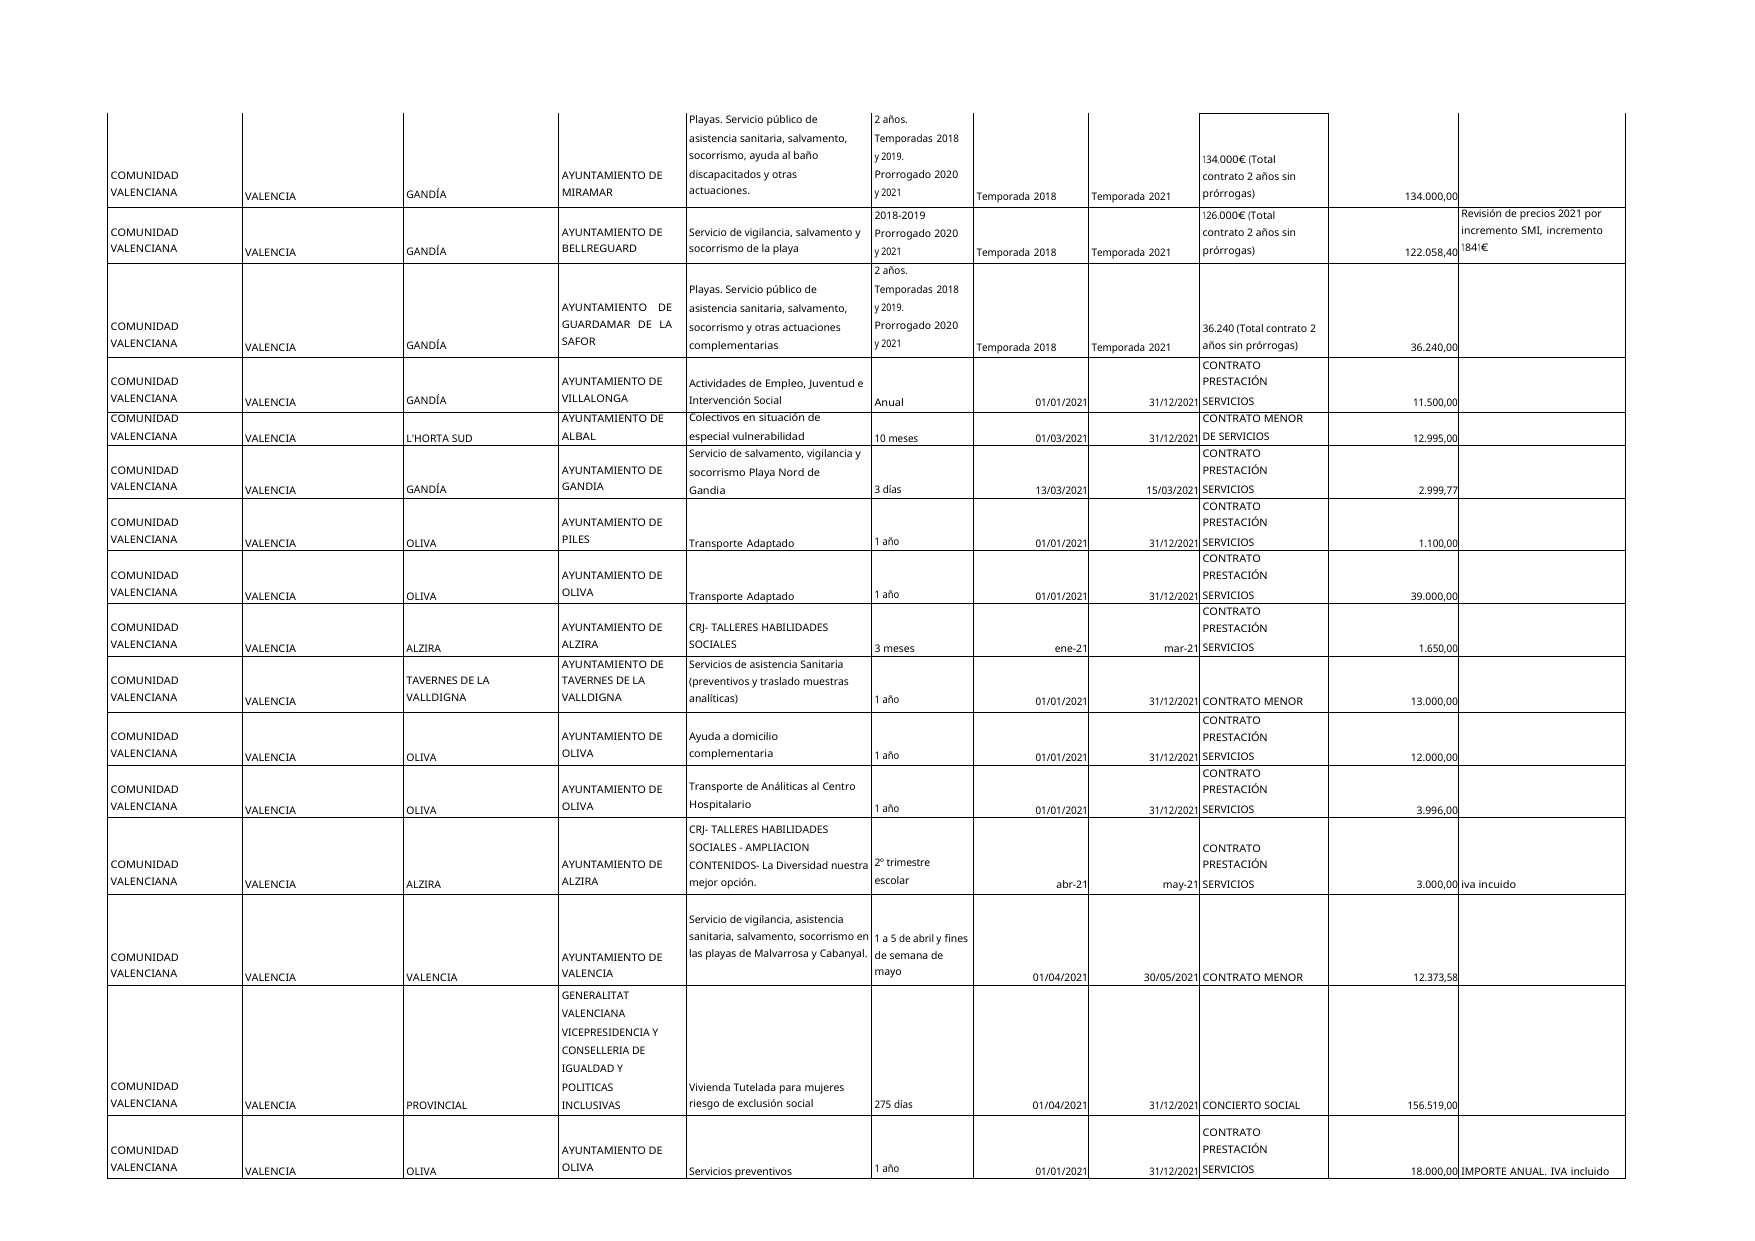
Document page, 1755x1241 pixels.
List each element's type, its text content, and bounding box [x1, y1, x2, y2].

table_cell VALENCIA [243, 446, 403, 498]
table_cell COMUNIDAD VALENCIANA [108, 358, 242, 412]
table_cell AYUNTAMIENTO DE GUARDAMAR DE LA SAFOR [559, 264, 686, 357]
table_cell GANDÍA [404, 208, 558, 263]
table_cell OLIVA [404, 499, 558, 550]
table_cell 12.995,00 [1329, 413, 1458, 445]
table_cell VALENCIA [243, 604, 403, 656]
table_cell VALENCIA [243, 358, 403, 412]
table_cell VALENCIA [243, 413, 403, 445]
table_cell COMUNIDAD VALENCIANA [108, 264, 242, 357]
table_cell VALENCIA [404, 895, 558, 985]
table_cell COMUNIDAD VALENCIANA [108, 895, 242, 985]
table_cell Temporada 2018 [974, 208, 1088, 263]
table_cell Servicios preventivos [687, 1116, 871, 1178]
table_cell OLIVA [404, 1116, 558, 1178]
table_cell OLIVA [404, 713, 558, 764]
table_cell 1.100,00 [1329, 499, 1458, 550]
table_header Temporada 2018 [974, 113, 1088, 207]
table_cell 31/12/2021 [1089, 551, 1199, 603]
table_cell CONTRATO MENOR DE SERVICIOS [1200, 413, 1328, 445]
table_cell 31/12/2021 [1089, 413, 1199, 445]
table_cell 01/01/2021 [974, 766, 1088, 817]
table_cell 13/03/2021 [974, 446, 1088, 498]
table_cell CONTRATO PRESTACIÓN SERVICIOS [1200, 1116, 1328, 1178]
table_cell Temporada 2018 [974, 264, 1088, 357]
table_cell VALENCIA [243, 818, 403, 894]
table_cell CRJ- TALLERES HABILIDADES SOCIALES [687, 604, 871, 656]
table_cell PROVINCIAL [404, 986, 558, 1115]
table_cell COMUNIDAD VALENCIANA [108, 446, 242, 498]
table_cell Servicio de vigilancia, asistencia sanitaria, salvamento, socorrismo en las playas de Malvarrosa y Cabanyal. [687, 895, 871, 985]
table_cell AYUNTAMIENTO DE TAVERNES DE LA VALLDIGNA [559, 657, 686, 712]
table_cell AYUNTAMIENTO DE ALZIRA [559, 604, 686, 656]
table_cell 31/12/2021 [1089, 986, 1199, 1115]
table_cell COMUNIDAD VALENCIANA [108, 604, 242, 656]
table_cell 122.058,40 [1329, 208, 1458, 263]
table_cell VALENCIA [243, 895, 403, 985]
table_cell mar-21 [1089, 604, 1199, 656]
table_cell 18.000,00 [1329, 1116, 1458, 1178]
table_cell [1459, 766, 1625, 817]
table_cell 31/12/2021 [1089, 766, 1199, 817]
table_cell Revisión de precios 2021 por incremento SMI, incremento 1841€ [1459, 208, 1625, 263]
table_cell 31/12/2021 [1089, 358, 1199, 412]
table_cell VALENCIA [243, 551, 403, 603]
table_cell 1 año [872, 551, 973, 603]
table_cell 3 días [872, 446, 973, 498]
table_cell CONTRATO MENOR [1200, 895, 1328, 985]
table_cell 01/01/2021 [974, 657, 1088, 712]
table_cell [1459, 986, 1625, 1115]
table_header GANDÍA [404, 113, 558, 207]
table_cell 1 año [872, 1116, 973, 1178]
table_cell 15/03/2021 [1089, 446, 1199, 498]
table_cell 36.240 (Total contrato 2 años sin prórrogas) [1200, 264, 1328, 357]
table_cell 01/04/2021 [974, 895, 1088, 985]
table_cell Servicios de asistencia Sanitaria (preventivos y traslado muestras analíticas) [687, 657, 871, 712]
table_cell 275 días [872, 986, 973, 1115]
table_cell VALENCIA [243, 766, 403, 817]
table_cell COMUNIDAD VALENCIANA [108, 499, 242, 550]
table_cell AYUNTAMIENTO DE OLIVA [559, 1116, 686, 1178]
table_cell [1459, 413, 1625, 445]
table_cell 12.373,58 [1329, 895, 1458, 985]
table_cell AYUNTAMIENTO DE VILLALONGA [559, 358, 686, 412]
table_cell 01/04/2021 [974, 986, 1088, 1115]
table_cell [1459, 895, 1625, 985]
table_cell 3.996,00 [1329, 766, 1458, 817]
table_cell [1459, 358, 1625, 412]
table_cell 30/05/2021 [1089, 895, 1199, 985]
table_cell 126.000€ (Total contrato 2 años sin prórrogas) [1200, 208, 1328, 263]
table_cell CONTRATO PRESTACIÓN SERVICIOS [1200, 446, 1328, 498]
table_cell COMUNIDAD VALENCIANA [108, 208, 242, 263]
table_cell [1459, 499, 1625, 550]
table_cell VALENCIA [243, 499, 403, 550]
table_cell AYUNTAMIENTO DE ALZIRA [559, 818, 686, 894]
table_cell VALENCIA [243, 1116, 403, 1178]
table_cell 39.000,00 [1329, 551, 1458, 603]
table_header COMUNIDAD VALENCIANA [108, 113, 242, 207]
table_cell 2º trimestre escolar [872, 818, 973, 894]
table_cell CONTRATO PRESTACIÓN SERVICIOS [1200, 766, 1328, 817]
table_header VALENCIA [243, 113, 403, 207]
table_cell GANDÍA [404, 358, 558, 412]
table_cell VALENCIA [243, 713, 403, 764]
table_cell [1459, 713, 1625, 764]
table_cell AYUNTAMIENTO DE OLIVA [559, 766, 686, 817]
table_cell iva incuido [1459, 818, 1625, 894]
table_cell AYUNTAMIENTO DE PILES [559, 499, 686, 550]
table_cell CONTRATO MENOR [1200, 657, 1328, 712]
table_cell GANDÍA [404, 264, 558, 357]
table_cell [1459, 446, 1625, 498]
table_cell CONTRATO PRESTACIÓN SERVICIOS [1200, 713, 1328, 764]
table_cell ene-21 [974, 604, 1088, 656]
table_cell 1 año [872, 766, 973, 817]
table_cell Ayuda a domicilio complementaria [687, 713, 871, 764]
table_cell VALENCIA [243, 264, 403, 357]
table_cell Transporte Adaptado [687, 499, 871, 550]
table_cell CONTRATO PRESTACIÓN SERVICIOS [1200, 499, 1328, 550]
table_cell IMPORTE ANUAL. IVA incluido [1459, 1116, 1625, 1178]
table_cell Temporada 2021 [1089, 208, 1199, 263]
table_cell 01/01/2021 [974, 499, 1088, 550]
table_cell 13.000,00 [1329, 657, 1458, 712]
table_cell 10 meses [872, 413, 973, 445]
table_cell CONTRATO PRESTACIÓN SERVICIOS [1200, 604, 1328, 656]
table_cell TAVERNES DE LA VALLDIGNA [404, 657, 558, 712]
table_cell 01/03/2021 [974, 413, 1088, 445]
table_cell 31/12/2021 [1089, 657, 1199, 712]
table_cell COMUNIDAD VALENCIANA [108, 766, 242, 817]
table_cell 2 años. Temporadas 2018 y 2019. Prorrogado 2020 y 2021 [872, 264, 973, 357]
table_cell Servicio de vigilancia, salvamento y socorrismo de la playa [687, 208, 871, 263]
table_cell [1459, 551, 1625, 603]
table_cell Transporte Adaptado [687, 551, 871, 603]
table_cell 1.650,00 [1329, 604, 1458, 656]
table_cell OLIVA [404, 766, 558, 817]
table_header 2 años. Temporadas 2018 y 2019. Prorrogado 2020 y 2021 [872, 113, 973, 207]
table_cell CONTRATO PRESTACIÓN SERVICIOS [1200, 818, 1328, 894]
table_cell Actividades de Empleo, Juventud e Intervención Social [687, 358, 871, 412]
table_cell 01/01/2021 [974, 358, 1088, 412]
table_cell AYUNTAMIENTO DE ALBAL [559, 413, 686, 445]
table_cell [1459, 264, 1625, 357]
table_cell may-21 [1089, 818, 1199, 894]
table_cell 2.999,77 [1329, 446, 1458, 498]
table_cell AYUNTAMIENTO DE VALENCIA [559, 895, 686, 985]
table_cell OLIVA [404, 551, 558, 603]
table_cell CONCIERTO SOCIAL [1200, 986, 1328, 1115]
table_cell COMUNIDAD VALENCIANA [108, 657, 242, 712]
table_cell 31/12/2021 [1089, 499, 1199, 550]
table_cell COMUNIDAD VALENCIANA [108, 713, 242, 764]
table_cell 156.519,00 [1329, 986, 1458, 1115]
table_cell 31/12/2021 [1089, 713, 1199, 764]
table_cell 36.240,00 [1329, 264, 1458, 357]
table_cell VALENCIA [243, 657, 403, 712]
table_header AYUNTAMIENTO DE MIRAMAR [559, 113, 686, 207]
table_cell AYUNTAMIENTO DE GANDIA [559, 446, 686, 498]
table_cell 1 año [872, 713, 973, 764]
table_cell L'HORTA SUD [404, 413, 558, 445]
table_cell ALZIRA [404, 818, 558, 894]
table_cell 1 a 5 de abril y fines de semana de mayo [872, 895, 973, 985]
table_cell CONTRATO PRESTACIÓN SERVICIOS [1200, 358, 1328, 412]
table_cell 1 año [872, 657, 973, 712]
table_cell AYUNTAMIENTO DE BELLREGUARD [559, 208, 686, 263]
table_cell 01/01/2021 [974, 1116, 1088, 1178]
table_cell ALZIRA [404, 604, 558, 656]
table_cell 3.000,00 [1329, 818, 1458, 894]
table_cell Transporte de Análiticas al Centro Hospitalario [687, 766, 871, 817]
table_cell 01/01/2021 [974, 713, 1088, 764]
table_cell 01/01/2021 [974, 551, 1088, 603]
table_cell VALENCIA [243, 208, 403, 263]
table_cell [1459, 604, 1625, 656]
table_cell AYUNTAMIENTO DE OLIVA [559, 551, 686, 603]
table_cell 3 meses [872, 604, 973, 656]
table_cell Temporada 2021 [1089, 264, 1199, 357]
table_cell abr-21 [974, 818, 1088, 894]
table_cell 1 año [872, 499, 973, 550]
table_cell COMUNIDAD VALENCIANA [108, 1116, 242, 1178]
table_cell Colectivos en situación de especial vulnerabilidad [687, 413, 871, 445]
table_cell GENERALITAT VALENCIANA VICEPRESIDENCIA Y CONSELLERIA DE IGUALDAD Y POLITICAS INCLUSIVAS [559, 986, 686, 1115]
table_cell COMUNIDAD VALENCIANA [108, 551, 242, 603]
table_cell Vivienda Tutelada para mujeres riesgo de exclusión social [687, 986, 871, 1115]
table_cell 31/12/2021 [1089, 1116, 1199, 1178]
table_cell COMUNIDAD VALENCIANA [108, 413, 242, 445]
table_cell Anual [872, 358, 973, 412]
table_cell COMUNIDAD VALENCIANA [108, 818, 242, 894]
table_header [1459, 113, 1625, 207]
table_header Temporada 2021 [1089, 113, 1199, 207]
table_cell COMUNIDAD VALENCIANA [108, 986, 242, 1115]
table_cell [1459, 657, 1625, 712]
table_cell VALENCIA [243, 986, 403, 1115]
table_cell 11.500,00 [1329, 358, 1458, 412]
table_cell CONTRATO PRESTACIÓN SERVICIOS [1200, 551, 1328, 603]
table_header Playas. Servicio público de asistencia sanitaria, salvamento, socorrismo, ayuda al baño discapacitados y otras actuaciones. [687, 113, 871, 207]
table_cell Servicio de salvamento, vigilancia y socorrismo Playa Nord de Gandia [687, 446, 871, 498]
table_header 134.000€ (Total contrato 2 años sin prórrogas) [1200, 114, 1328, 207]
table_cell AYUNTAMIENTO DE OLIVA [559, 713, 686, 764]
table_cell 2018-2019 Prorrogado 2020 y 2021 [872, 208, 973, 263]
table_cell 12.000,00 [1329, 713, 1458, 764]
table_cell GANDÍA [404, 446, 558, 498]
table_cell CRJ- TALLERES HABILIDADES SOCIALES - AMPLIACION CONTENIDOS- La Diversidad nuestra mejor opción. [687, 818, 871, 894]
table_header 134.000,00 [1329, 113, 1458, 207]
table_cell Playas. Servicio público de asistencia sanitaria, salvamento, socorrismo y otras actuaciones complementarias [687, 264, 871, 357]
